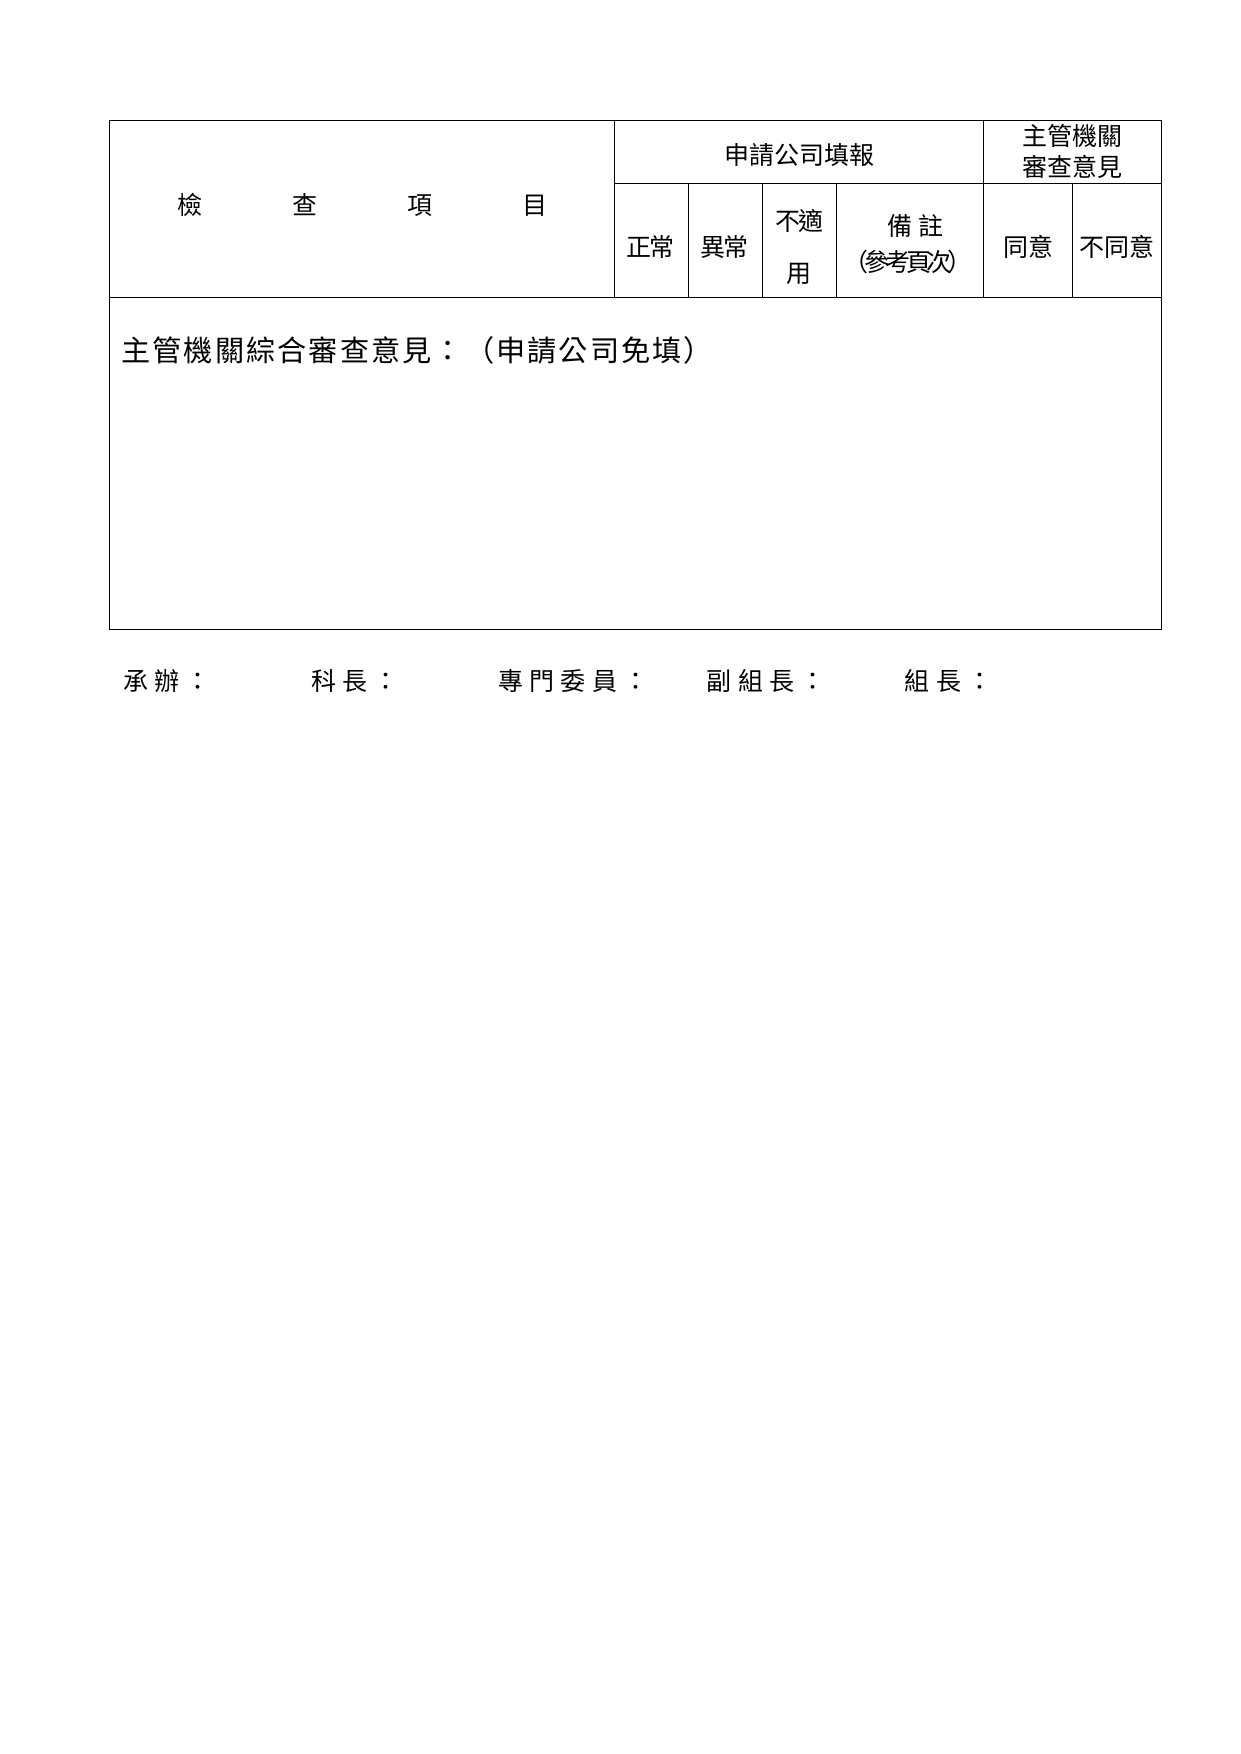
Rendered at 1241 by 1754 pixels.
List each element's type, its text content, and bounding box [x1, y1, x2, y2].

table_cell 承辦： [110, 630, 294, 702]
table_header 申請公司填報 [615, 121, 983, 183]
table_cell 不同意 [1073, 184, 1161, 297]
table_cell 異常 [689, 184, 762, 297]
table_cell 科長： [295, 630, 480, 702]
table_header 檢 查 項 目 [110, 121, 614, 297]
table_cell 專門委員： [480, 630, 665, 702]
table_cell 不適用 [763, 184, 836, 297]
table_cell 正常 [615, 184, 688, 297]
table_header 主管機關 審查意見 [984, 121, 1161, 183]
table_cell 組長： [863, 630, 1161, 702]
table_cell 主管機關綜合審查意見：（申請公司免填） [110, 298, 1161, 629]
table_cell 同意 [984, 184, 1072, 297]
table_cell 副組長： [665, 630, 863, 702]
table_cell 備註 （參考頁次） [837, 184, 983, 297]
